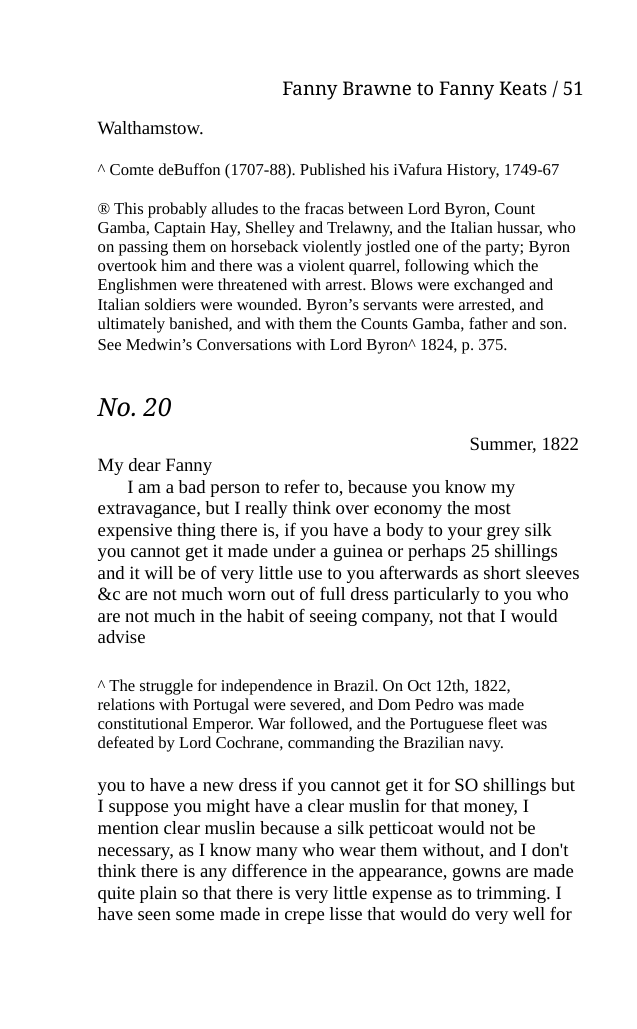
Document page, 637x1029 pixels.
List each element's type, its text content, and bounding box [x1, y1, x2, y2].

text ® This probably alludes to the fracas between Lord Byron, Count Gamba, Captain Hay, Shelley and Trelawny, and the Italian hussar, who on passing them on horseback violently jostled one of the party; Byron overtook him and there was a violent quarrel, following which the Englishmen were threatened with arrest. Blows were exchanged and Italian soldiers were wounded. Byron’s servants were arrested, and ultimately banished, and with them the Counts Gamba, father and son. See Medwin’s Conversations with Lord Byron^ 1824, p. 375. [97, 198, 583, 354]
text My dear Fanny [97, 454, 583, 476]
text you to have a new dress if you cannot get it for SO shillings but I suppose you might have a clear muslin for that money, I mention clear muslin because a silk petticoat would not be necessary, as I know many who wear them without, and I don't think there is any difference in the appearance, gowns are made quite plain so that there is very little expense as to trimming. I have seen some made in crepe lisse that would do very well for [97, 774, 583, 925]
subtitle No. 20 [97, 389, 583, 423]
text relations with Portugal were severed, and Dom Pedro was made constitutional Emperor. War followed, and the Portuguese fleet was defeated by Lord Cochrane, commanding the Brazilian navy. [97, 695, 583, 752]
text ^ The struggle for independence in Brazil. On Oct 12th, 1822, [97, 676, 583, 695]
text I am a bad person to refer to, because you know my extravagance, but I really think over economy the most expensive thing there is, if you have a body to your grey silk you cannot get it made under a guinea or perhaps 25 shillings and it will be of very little use to you afterwards as short sleeves &c are not much worn out of full dress particularly to you who are not much in the habit of seeing company, not that I would advise [97, 476, 583, 648]
text ^ Comte deBuffon (1707-88). Published his iVafura History, 1749-67 [97, 160, 583, 179]
text Summer, 1822 [97, 432, 583, 454]
text Walthamstow. [97, 117, 583, 139]
